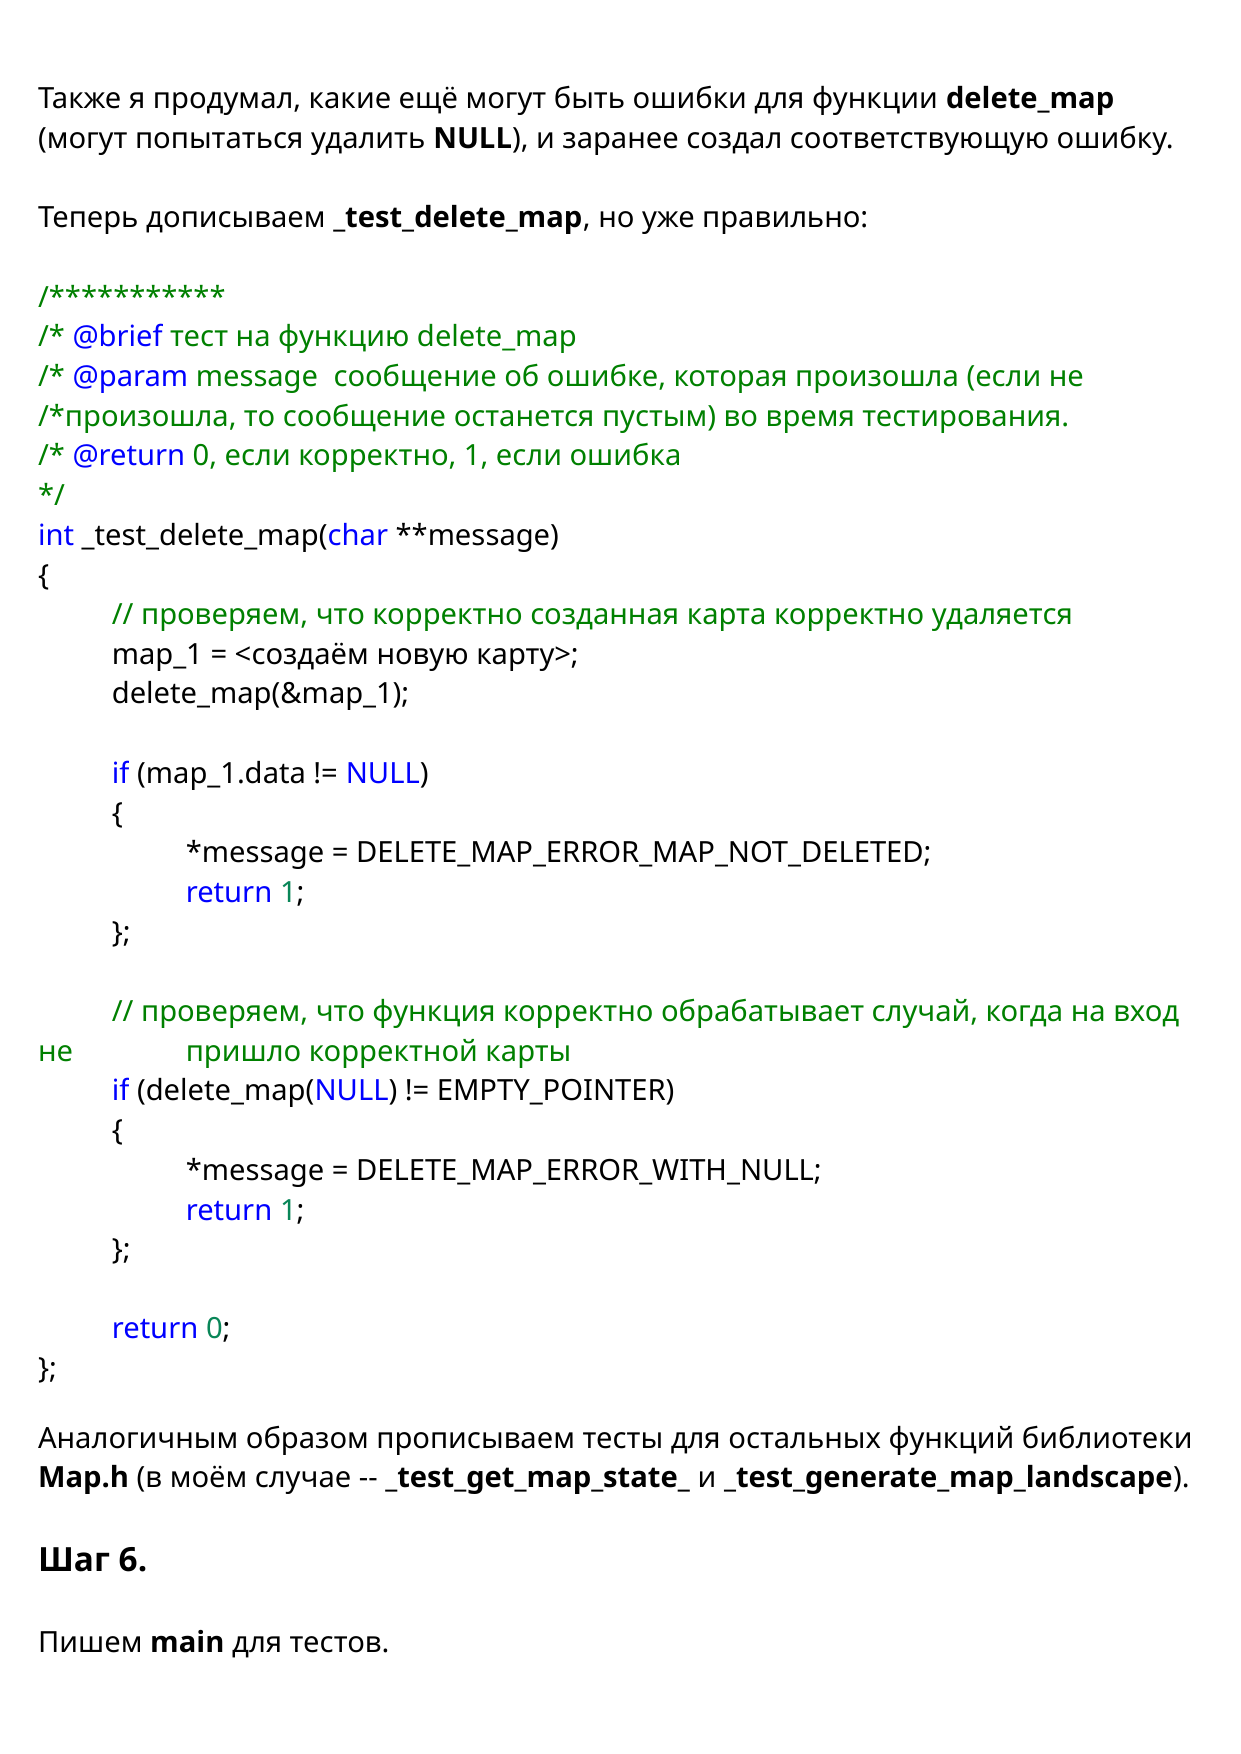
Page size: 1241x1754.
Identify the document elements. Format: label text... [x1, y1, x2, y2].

text /* @return 0, если корректно, 1, если ошибка [38, 435, 1202, 474]
text // проверяем, что корректно созданная карта корректно удаляется [38, 593, 1202, 633]
text Пишем main для тестов. [38, 1621, 1202, 1661]
text map_1 = <создаём новую карту>; [38, 633, 1202, 673]
text *message = DELETE_MAP_ERROR_WITH_NULL; [38, 1149, 1202, 1189]
text if (delete_map(NULL) != EMPTY_POINTER) [38, 1070, 1202, 1109]
text *message = DELETE_MAP_ERROR_MAP_NOT_DELETED; [38, 832, 1202, 871]
text Также я продумал, какие ещё могут быть ошибки для функции delete_map (могут попытаться удалить NULL), и заранее создал соответствующую ошибку. [38, 77, 1202, 157]
text Теперь дописываем _test_delete_map, но уже правильно: [38, 197, 1202, 236]
text if (map_1.data != NULL) [38, 752, 1202, 792]
text { [38, 792, 1202, 832]
text { [38, 554, 1202, 593]
text /* @brief тест на функцию delete_map [38, 316, 1202, 355]
text /*********** [38, 276, 1202, 316]
text */ [38, 474, 1202, 514]
text }; [38, 911, 1202, 951]
text // проверяем, что функция корректно обрабатывает случай, когда на вход не пришло корректной карты [38, 990, 1202, 1070]
text }; [38, 1228, 1202, 1268]
text return 0; [38, 1308, 1202, 1347]
text return 1; [38, 1189, 1202, 1228]
text Аналогичным образом прописываем тесты для остальных функций библиотеки Map.h (в моём случае -- _test_get_map_state_ и _test_generate_map_landscape). [38, 1417, 1202, 1496]
text }; [38, 1347, 1202, 1387]
text int _test_delete_map(char **message) [38, 514, 1202, 554]
text delete_map(&map_1); [38, 673, 1202, 712]
text { [38, 1109, 1202, 1149]
text /* @param message сообщение об ошибке, которая произошла (если не /*произошла, то сообщение останется пустым) во время тестирования. [38, 355, 1202, 435]
text return 1; [38, 871, 1202, 911]
text Шаг 6. [38, 1536, 1202, 1581]
